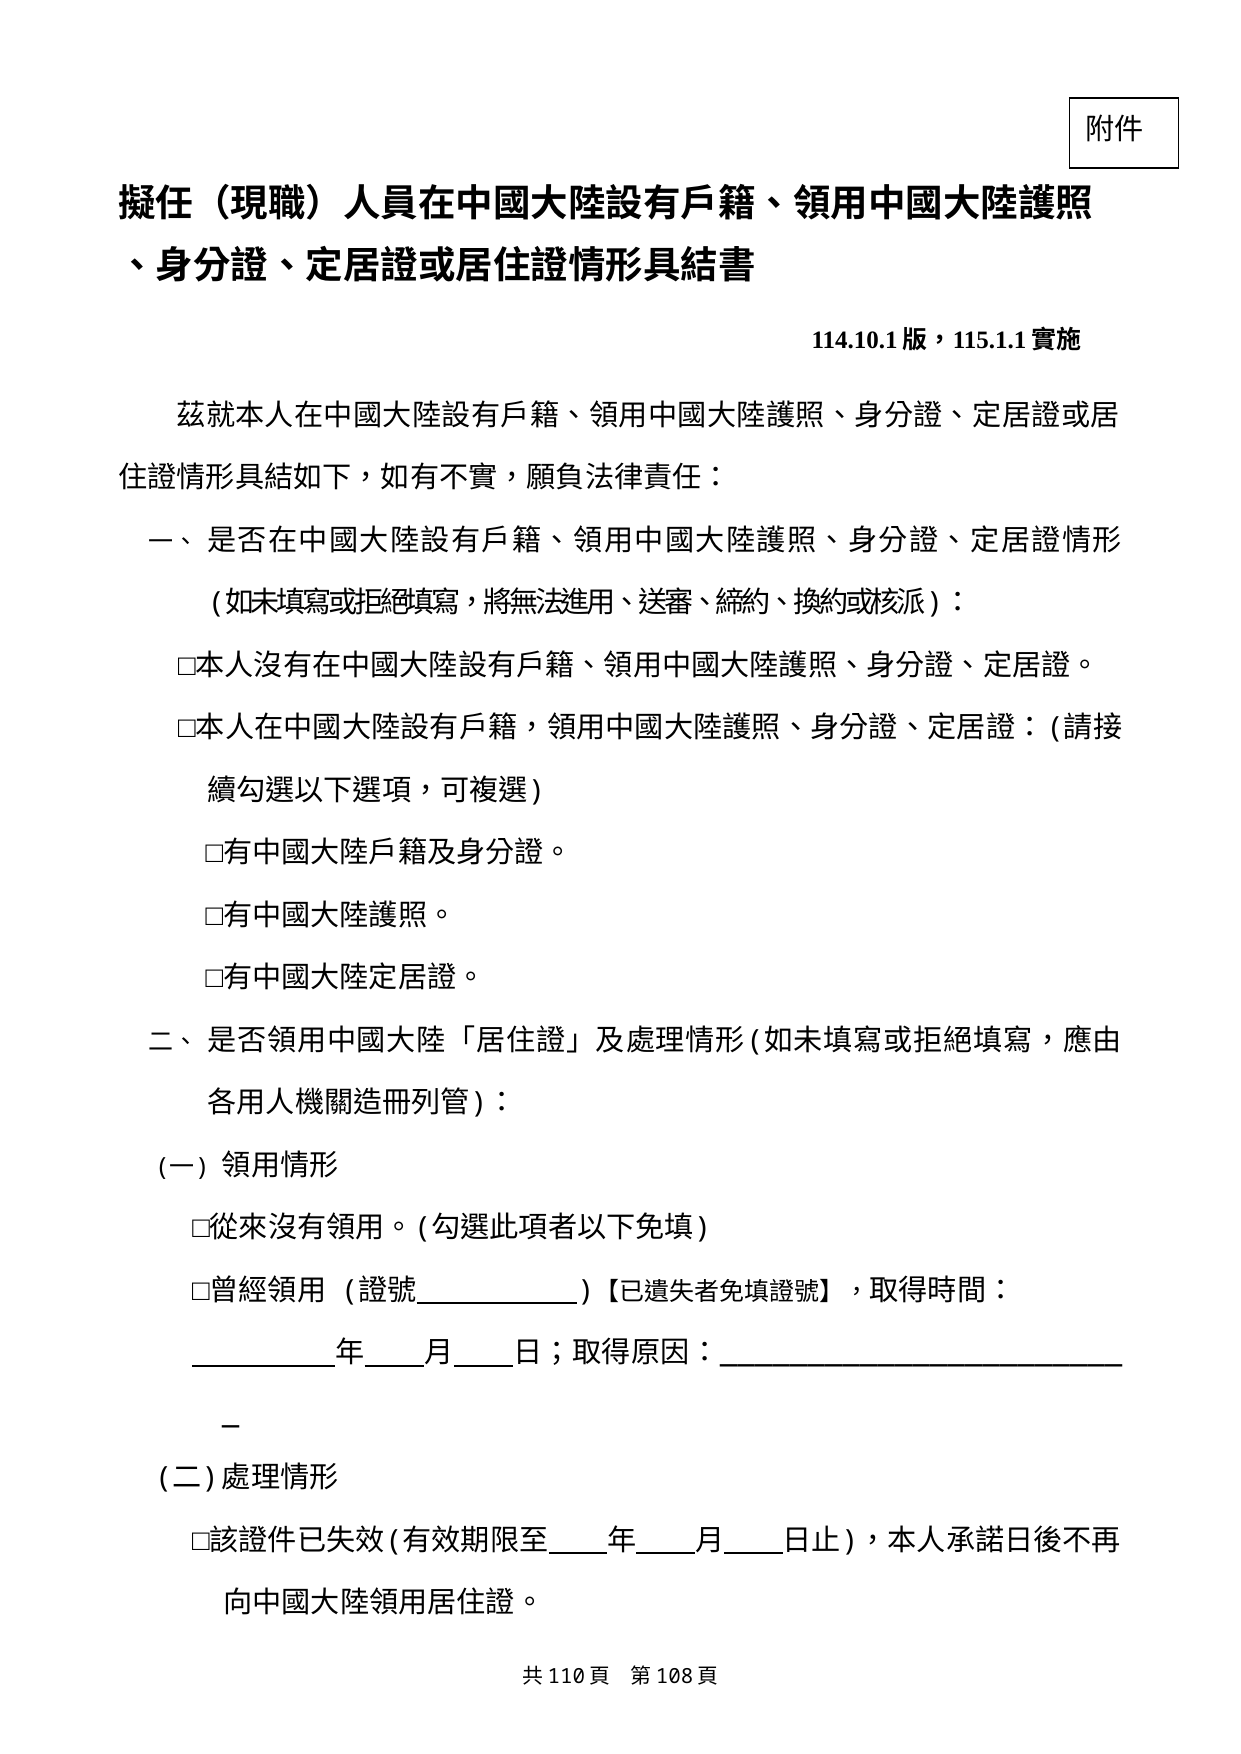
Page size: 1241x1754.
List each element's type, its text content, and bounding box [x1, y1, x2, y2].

text □曾經領用 (證號 )【已遺失者免填證號】，取得時間： [192, 1246, 1122, 1308]
list 領用情形 [154, 1121, 1122, 1183]
text 擬任（現職）人員在中國大陸設有戶籍、領用中國大陸護照、身分證、定居證或居住證情形具結書 [118, 158, 1122, 283]
text 年 月 日；取得原因：________________________ [192, 1308, 1122, 1433]
text 附件5 [1085, 106, 1162, 160]
text □從來沒有領用。(勾選此項者以下免填) [192, 1183, 1122, 1246]
list 處理情形 [154, 1433, 1122, 1496]
list 是否在中國大陸設有戶籍、領用中國大陸護照、身分證、定居證情形(如未填寫或拒絕填寫，將無法進用、送審、締約、換約或核派)： [148, 496, 1122, 621]
text □本人在中國大陸設有戶籍，領用中國大陸護照、身分證、定居證：(請接續勾選以下選項，可複選) [178, 683, 1122, 808]
text 茲就本人在中國大陸設有戶籍、領用中國大陸護照、身分證、定居證或居住證情形具結如下，如有不實，願負法律責任： [118, 371, 1122, 496]
text □有中國大陸戶籍及身分證。 [205, 808, 1122, 871]
text □有中國大陸定居證。 [205, 933, 1122, 996]
text □有中國大陸護照。 [205, 871, 1122, 933]
text □該證件已失效(有效期限至 年 月 日止)，本人承諾日後不再向中國大陸領用居住證。 [192, 1496, 1122, 1621]
list 是否領用中國大陸「居住證」及處理情形(如未填寫或拒絕填寫，應由各用人機關造冊列管)： [148, 996, 1122, 1121]
text □本人沒有在中國大陸設有戶籍、領用中國大陸護照、身分證、定居證。 [178, 621, 1122, 683]
text 114.10.1版，115.1.1實施 [133, 296, 1122, 358]
